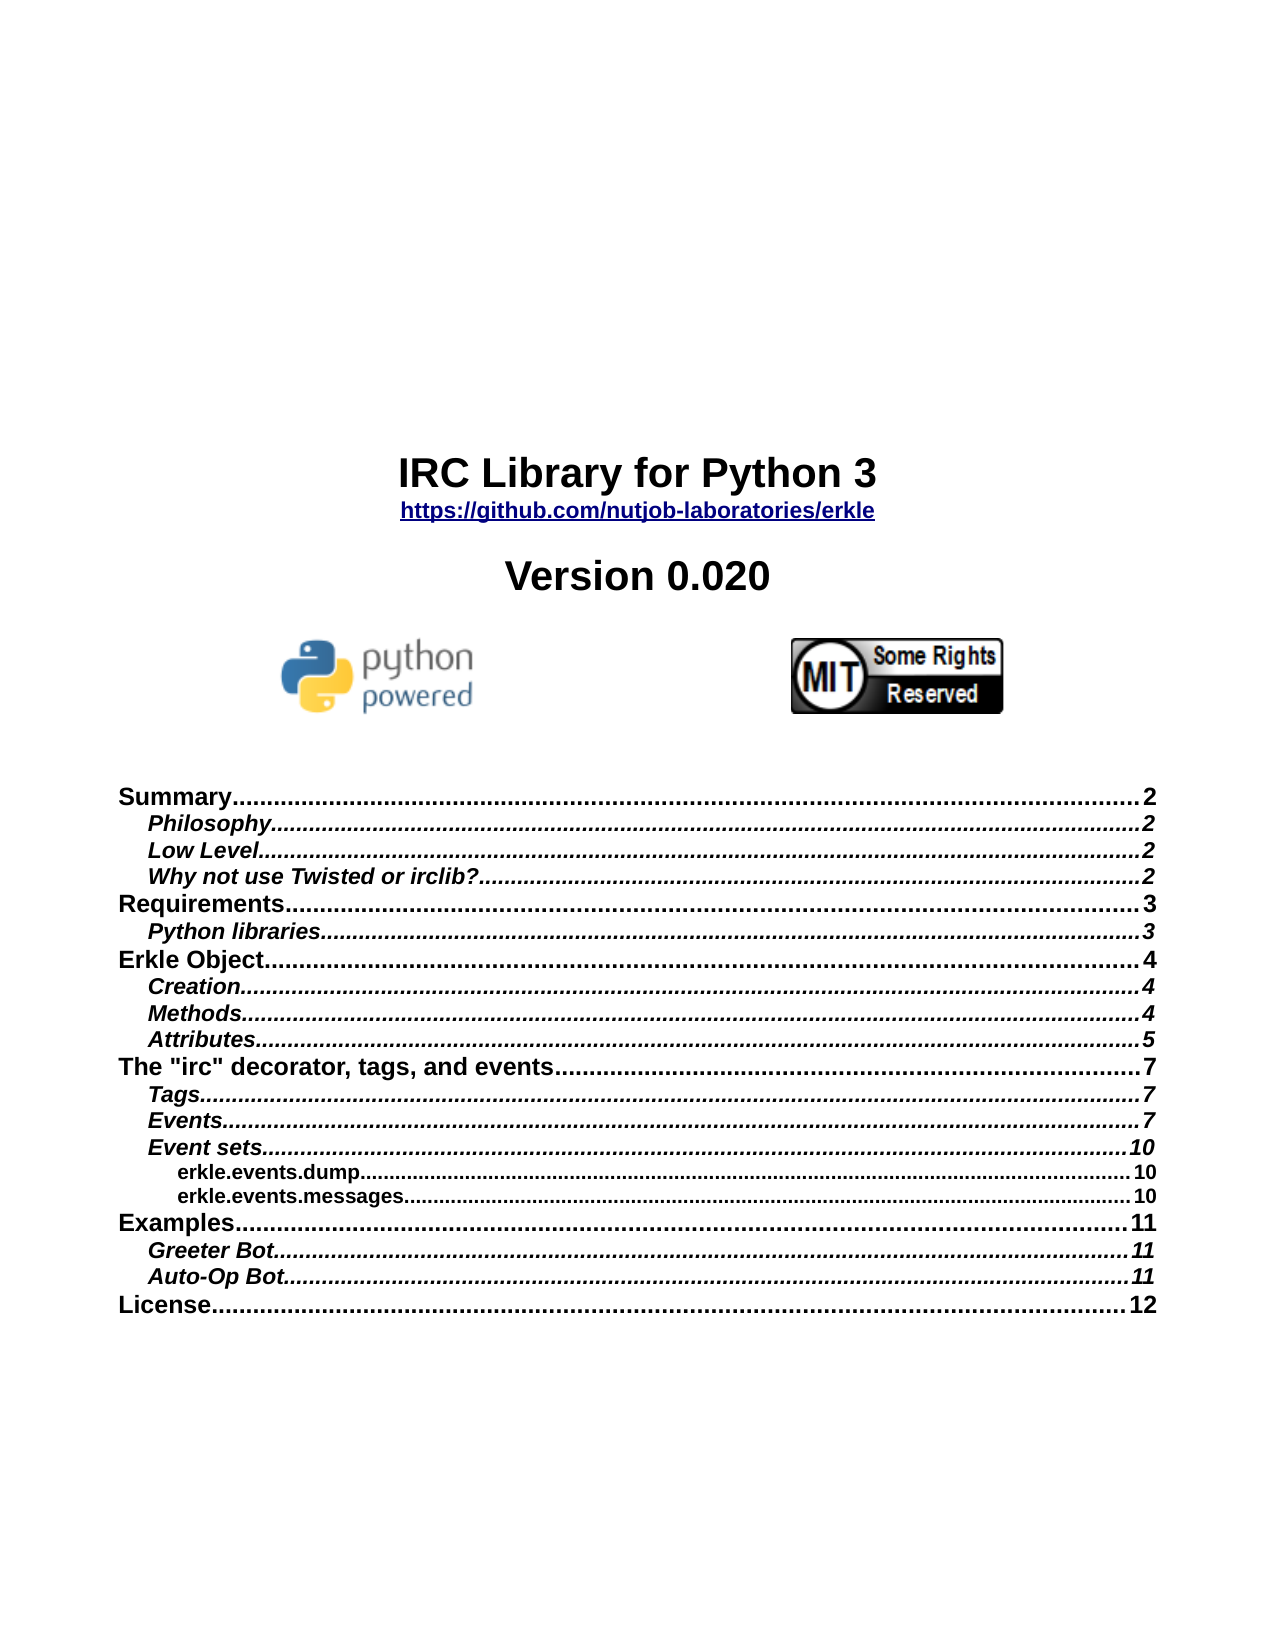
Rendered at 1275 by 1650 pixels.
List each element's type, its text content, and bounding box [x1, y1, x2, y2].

text IRC Library for Python 3 [118, 449, 1157, 497]
text License 12 [118, 1289, 1157, 1318]
text Event sets 10 [148, 1134, 1157, 1160]
picture [271, 634, 484, 719]
text erkle.events.messages 10 [177, 1184, 1157, 1208]
text The "irc" decorator, tags, and events 7 [118, 1052, 1157, 1081]
text Erkle Object 4 [118, 944, 1157, 973]
text Attributes 5 [148, 1026, 1157, 1052]
text Requirements 3 [118, 889, 1157, 918]
text Auto-Op Bot 11 [148, 1263, 1157, 1289]
table_header [118, 628, 637, 724]
text Version 0.020 [118, 552, 1157, 599]
text Examples 11 [118, 1208, 1157, 1237]
text Methods 4 [148, 1000, 1157, 1026]
text Creation 4 [148, 973, 1157, 1000]
text erkle.events.dump 10 [177, 1160, 1157, 1184]
text Low Level 2 [148, 837, 1157, 863]
text Summary 2 [118, 782, 1157, 810]
text Why not use Twisted or irclib? 2 [148, 863, 1157, 889]
text https://github.com/nutjob-laboratories/erkle [118, 497, 1157, 523]
table_header [638, 628, 1157, 724]
text Greeter Bot 11 [148, 1237, 1157, 1263]
text Philosophy 2 [148, 810, 1157, 837]
text Events 7 [148, 1107, 1157, 1134]
text Python libraries 3 [148, 918, 1157, 944]
picture [791, 638, 1004, 714]
text Tags 7 [148, 1081, 1157, 1107]
